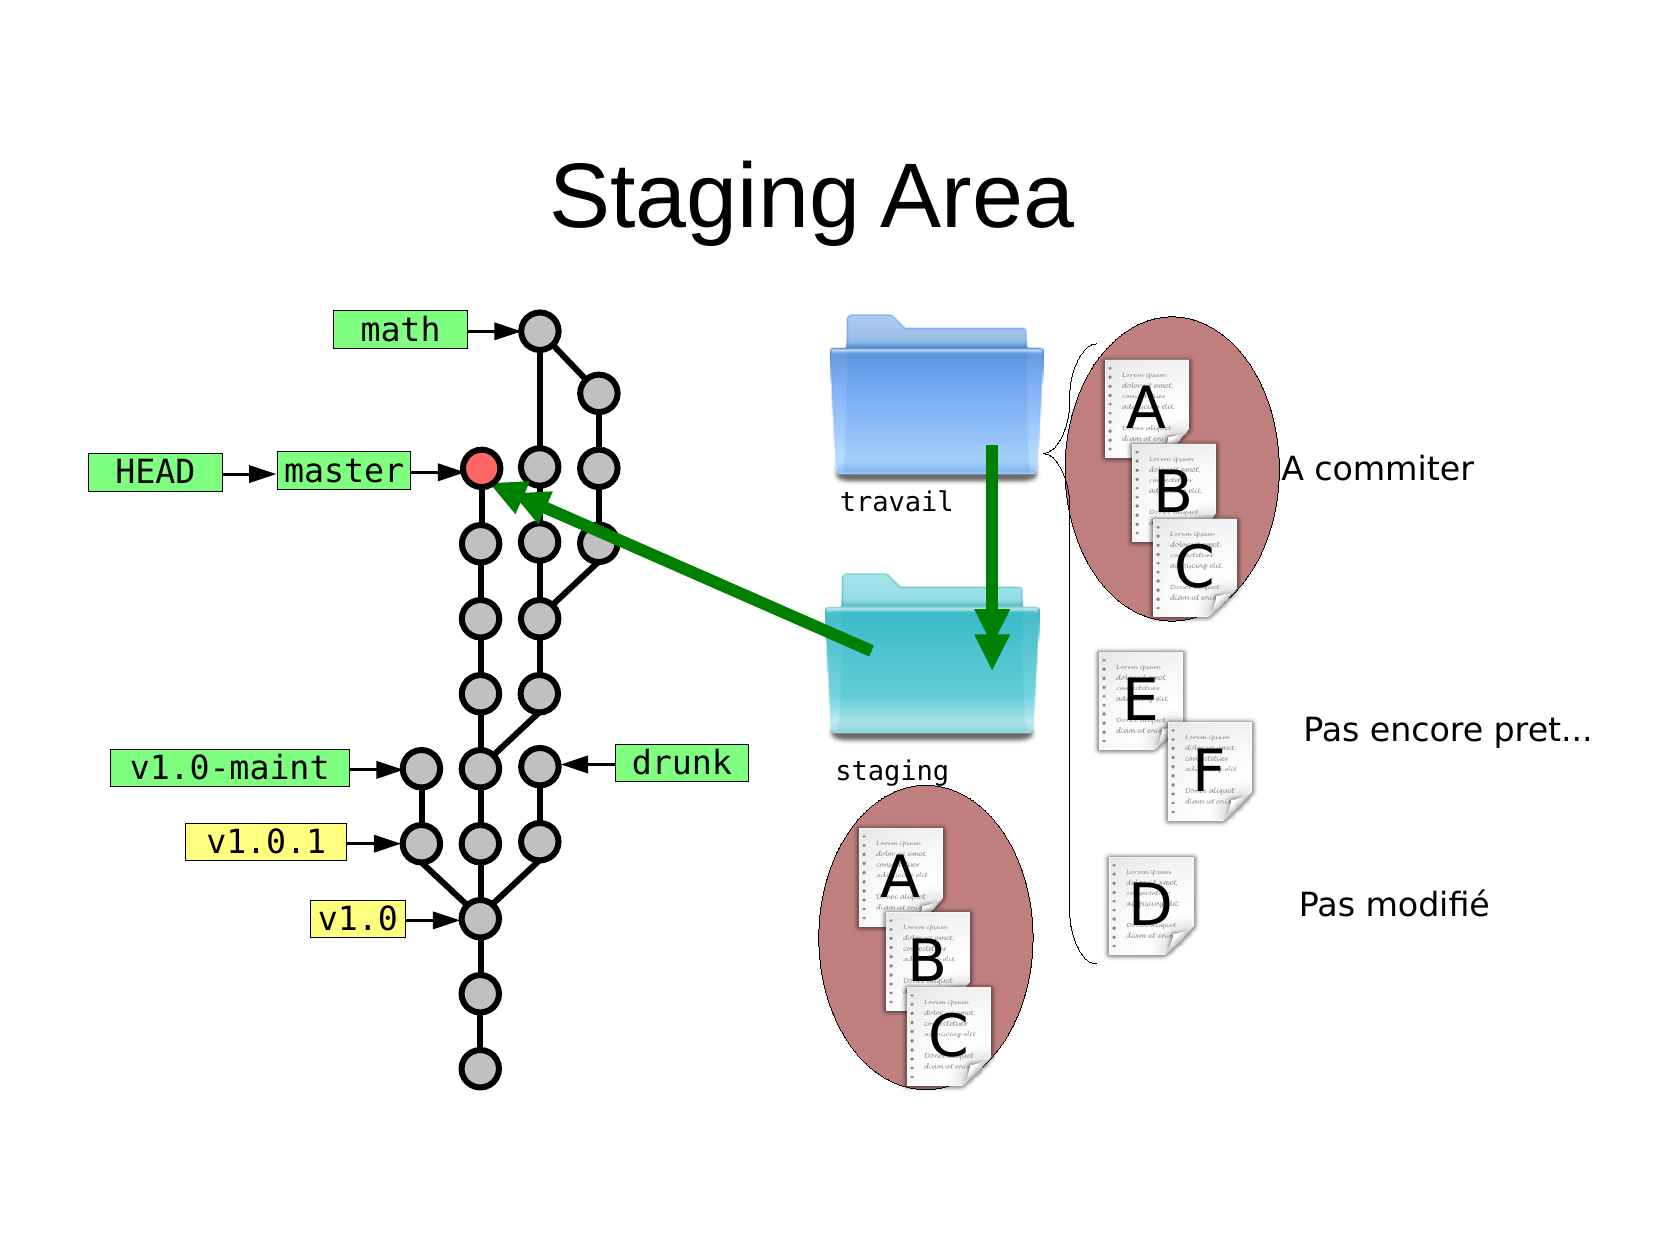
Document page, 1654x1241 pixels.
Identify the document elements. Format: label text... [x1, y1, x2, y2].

text_box [461, 825, 500, 863]
text_box A commiter [1266, 442, 1490, 496]
text_box [580, 374, 618, 412]
text_box v1.0.1 [185, 823, 347, 861]
text_box [818, 839, 892, 1082]
text_box [461, 975, 500, 1013]
text_box Pas modifié [1284, 877, 1605, 932]
title Staging Area [118, 112, 1506, 281]
picture [1084, 644, 1266, 828]
text_box [402, 750, 441, 788]
picture [825, 560, 1040, 774]
text_box v1.0-maint [110, 749, 350, 787]
text_box [1065, 371, 1138, 614]
picture [1094, 849, 1208, 962]
text_box travail [825, 478, 969, 526]
text_box master [277, 451, 411, 490]
text_box [580, 449, 618, 487]
text_box [461, 1050, 500, 1088]
text_box [520, 600, 559, 638]
text_box [461, 525, 500, 563]
text_box v1.0 [310, 900, 406, 938]
text_box [461, 600, 500, 638]
text_box [521, 747, 559, 786]
text_box [521, 823, 559, 861]
text_box [461, 900, 500, 938]
picture [830, 291, 1044, 505]
text_box [461, 675, 500, 713]
text_box drunk [615, 744, 749, 782]
text_box [520, 448, 559, 486]
picture [844, 820, 1005, 1093]
text_box [462, 449, 501, 487]
text_box [1103, 316, 1278, 572]
text_box [857, 785, 1034, 1041]
text_box [600, 524, 612, 530]
text_box [521, 312, 559, 350]
text_box [461, 750, 500, 788]
text_box staging [820, 747, 965, 795]
text_box [520, 675, 559, 713]
text_box Pas encore pret... [1288, 703, 1609, 757]
text_box [580, 532, 618, 562]
text_box HEAD [88, 453, 223, 492]
text_box math [333, 310, 468, 349]
picture [1090, 352, 1251, 624]
text_box [520, 523, 559, 561]
text_box [402, 825, 441, 863]
